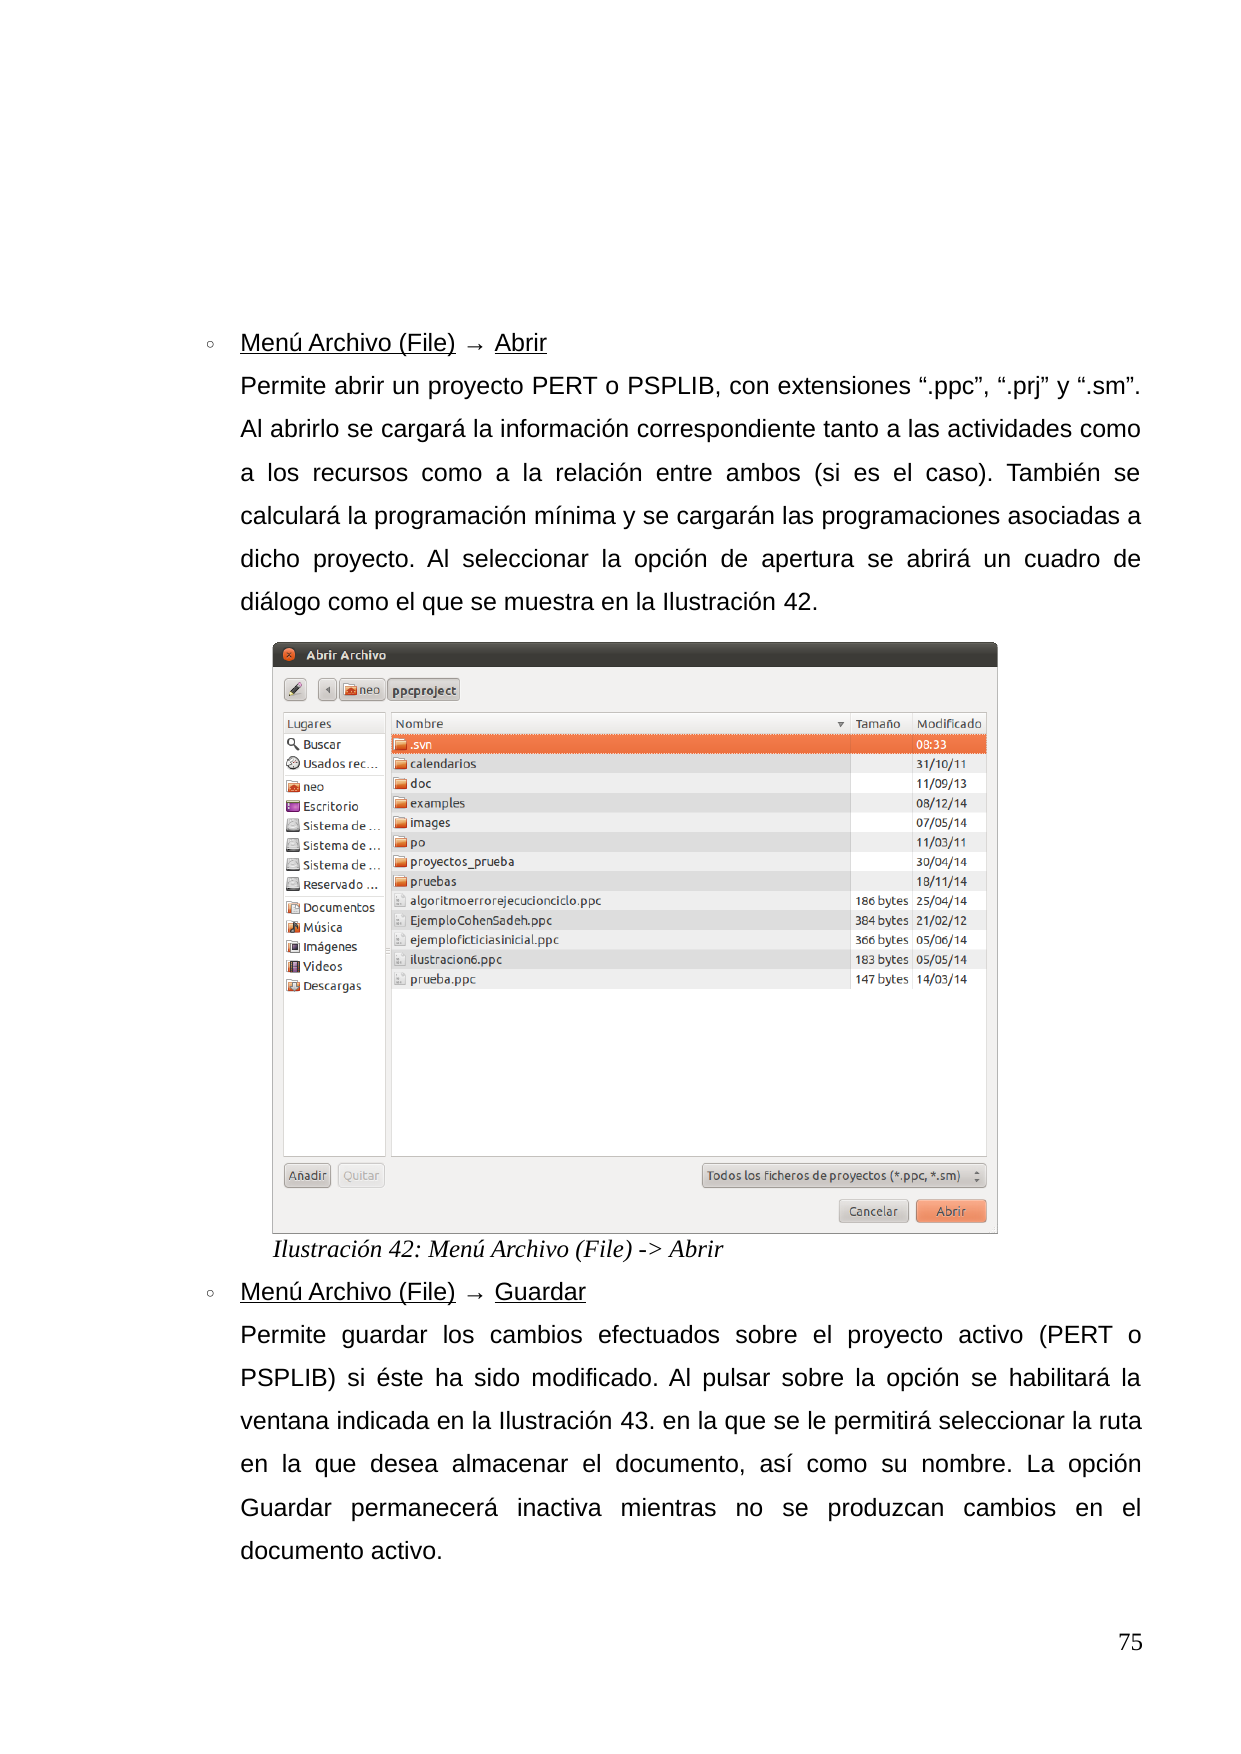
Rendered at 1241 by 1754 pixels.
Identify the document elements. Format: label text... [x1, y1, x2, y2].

list Menú Archivo (File) → Guardar [203, 1277, 1143, 1306]
list Menú Archivo (File) → Abrir [203, 328, 1143, 357]
text Ilustración 42: Menú Archivo (File) -> Abrir [273, 1234, 998, 1262]
picture [272, 642, 998, 1234]
list Permite guardar los cambios efectuados sobre el proyecto activo (PERT o PSPLIB) si éste ha sido modificado. Al pulsar sobre la opción se habilitará la ventana indicada en la Ilustración 43. en la que se le permitirá seleccionar la ruta en la que desea almacenar el documento, así como su nombre. La opción Guardar permanecerá inactiva mientras no se produzcan cambios en el documento activo. [203, 1320, 1143, 1564]
list Permite abrir un proyecto PERT o PSPLIB, con extensiones “.ppc”, “.prj” y “.sm”. Al abrirlo se cargará la información correspondiente tanto a las actividades como a los recursos como a la relación entre ambos (si es el caso). También se calculará la programación mínima y se cargarán las programaciones asociadas a dicho proyecto. Al seleccionar la opción de apertura se abrirá un cuadro de diálogo como el que se muestra en la Ilustración 42. [203, 371, 1143, 616]
